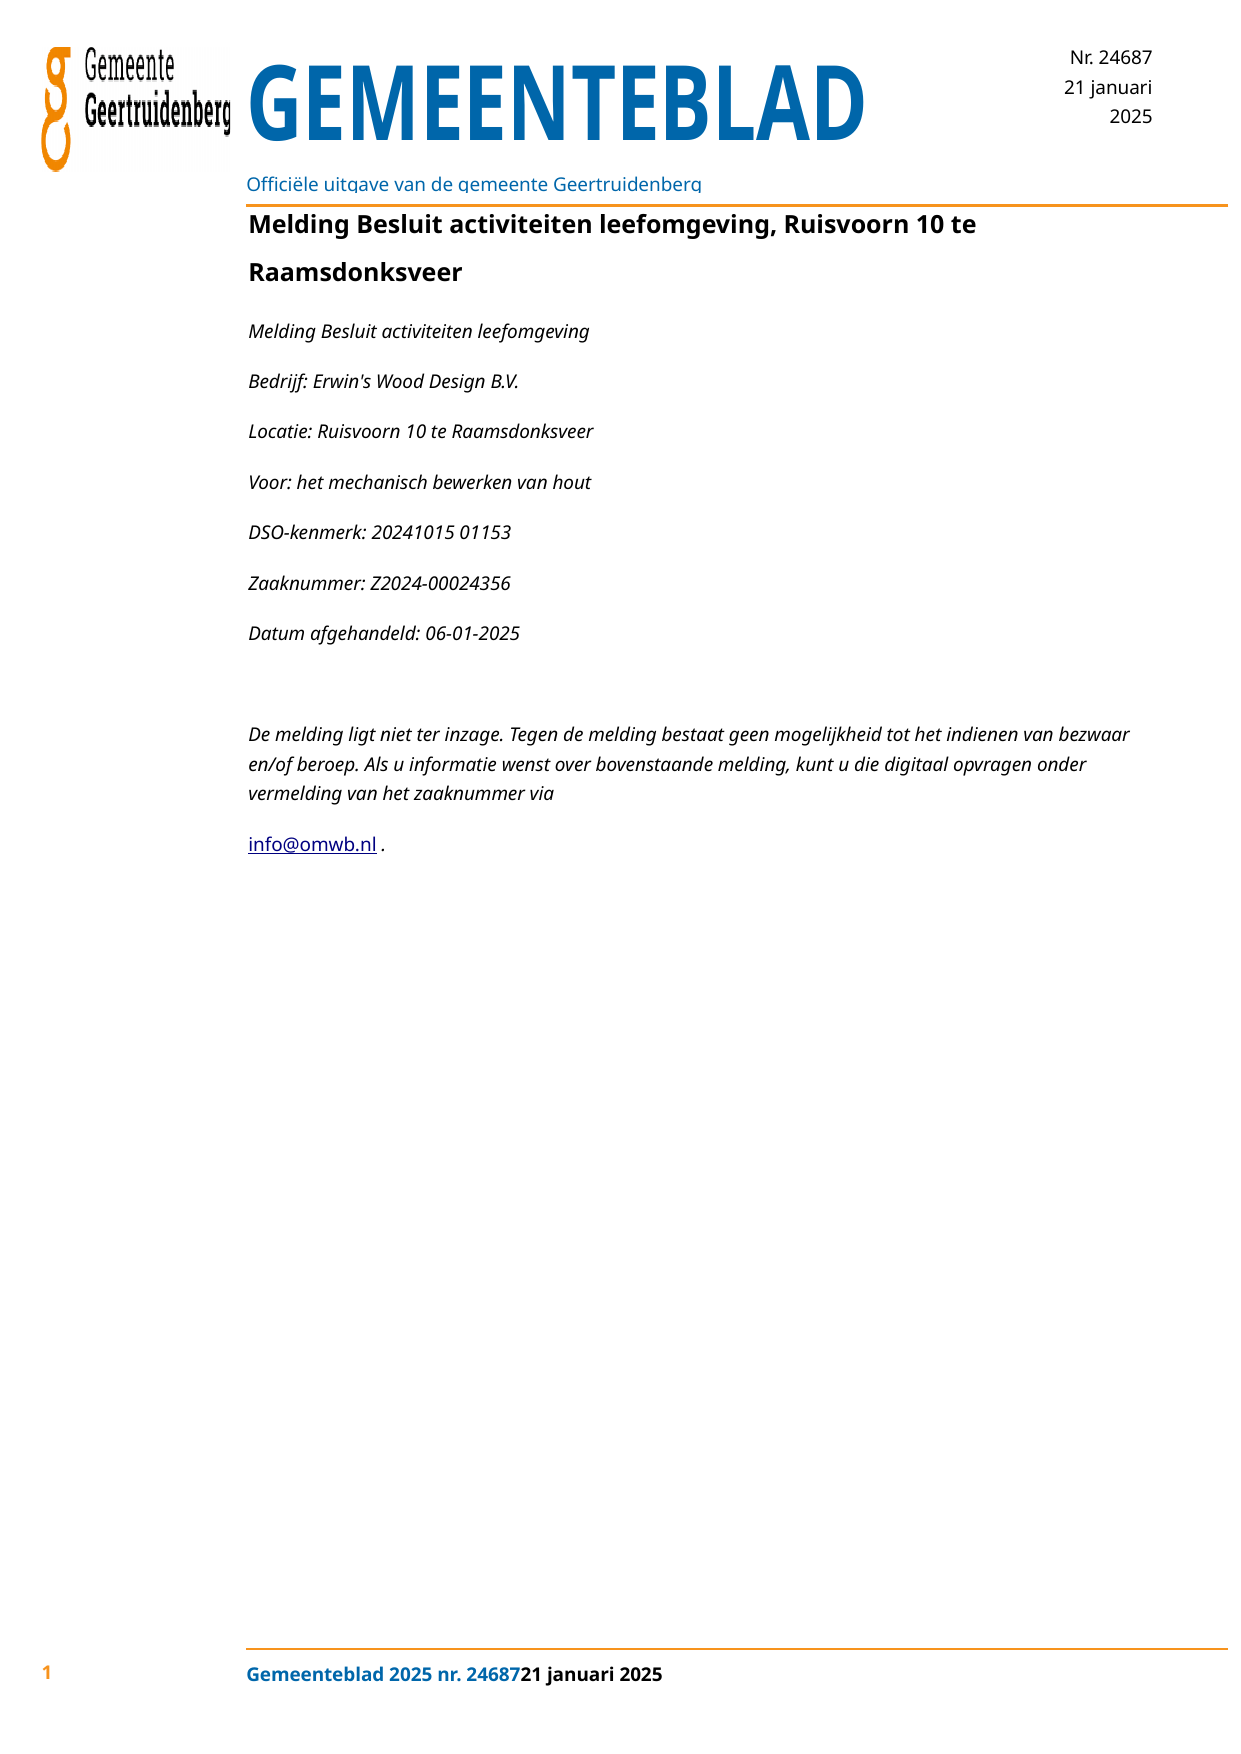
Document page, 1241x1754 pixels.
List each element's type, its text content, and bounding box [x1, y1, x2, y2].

text DSO-kenmerk: 20241015 01153 [248, 519, 1152, 545]
text Melding Besluit activiteiten leefomgeving [248, 318, 1152, 344]
text info@omwb.nl . [248, 831, 1152, 857]
text Voor: het mechanisch bewerken van hout [248, 469, 1152, 495]
text Locatie: Ruisvoorn 10 te Raamsdonksveer [248, 419, 1152, 444]
text Zaaknummer: Z2024-00024356 [248, 570, 1152, 596]
text Bedrijf: Erwin's Wood Design B.V. [248, 368, 1152, 394]
picture [41, 47, 231, 172]
text Melding Besluit activiteiten leefomgeving, Ruisvoorn 10 te Raamsdonksveer [248, 207, 1152, 288]
text Datum afgehandeld: 06-01-2025 [248, 620, 1152, 646]
text De melding ligt niet ter inzage. Tegen de melding bestaat geen mogelijkheid tot het indienen van bezwaar en/of beroep. Als u informatie wenst over bovenstaande melding, kunt u die digitaal opvragen onder vermelding van het zaaknummer via [248, 721, 1152, 806]
